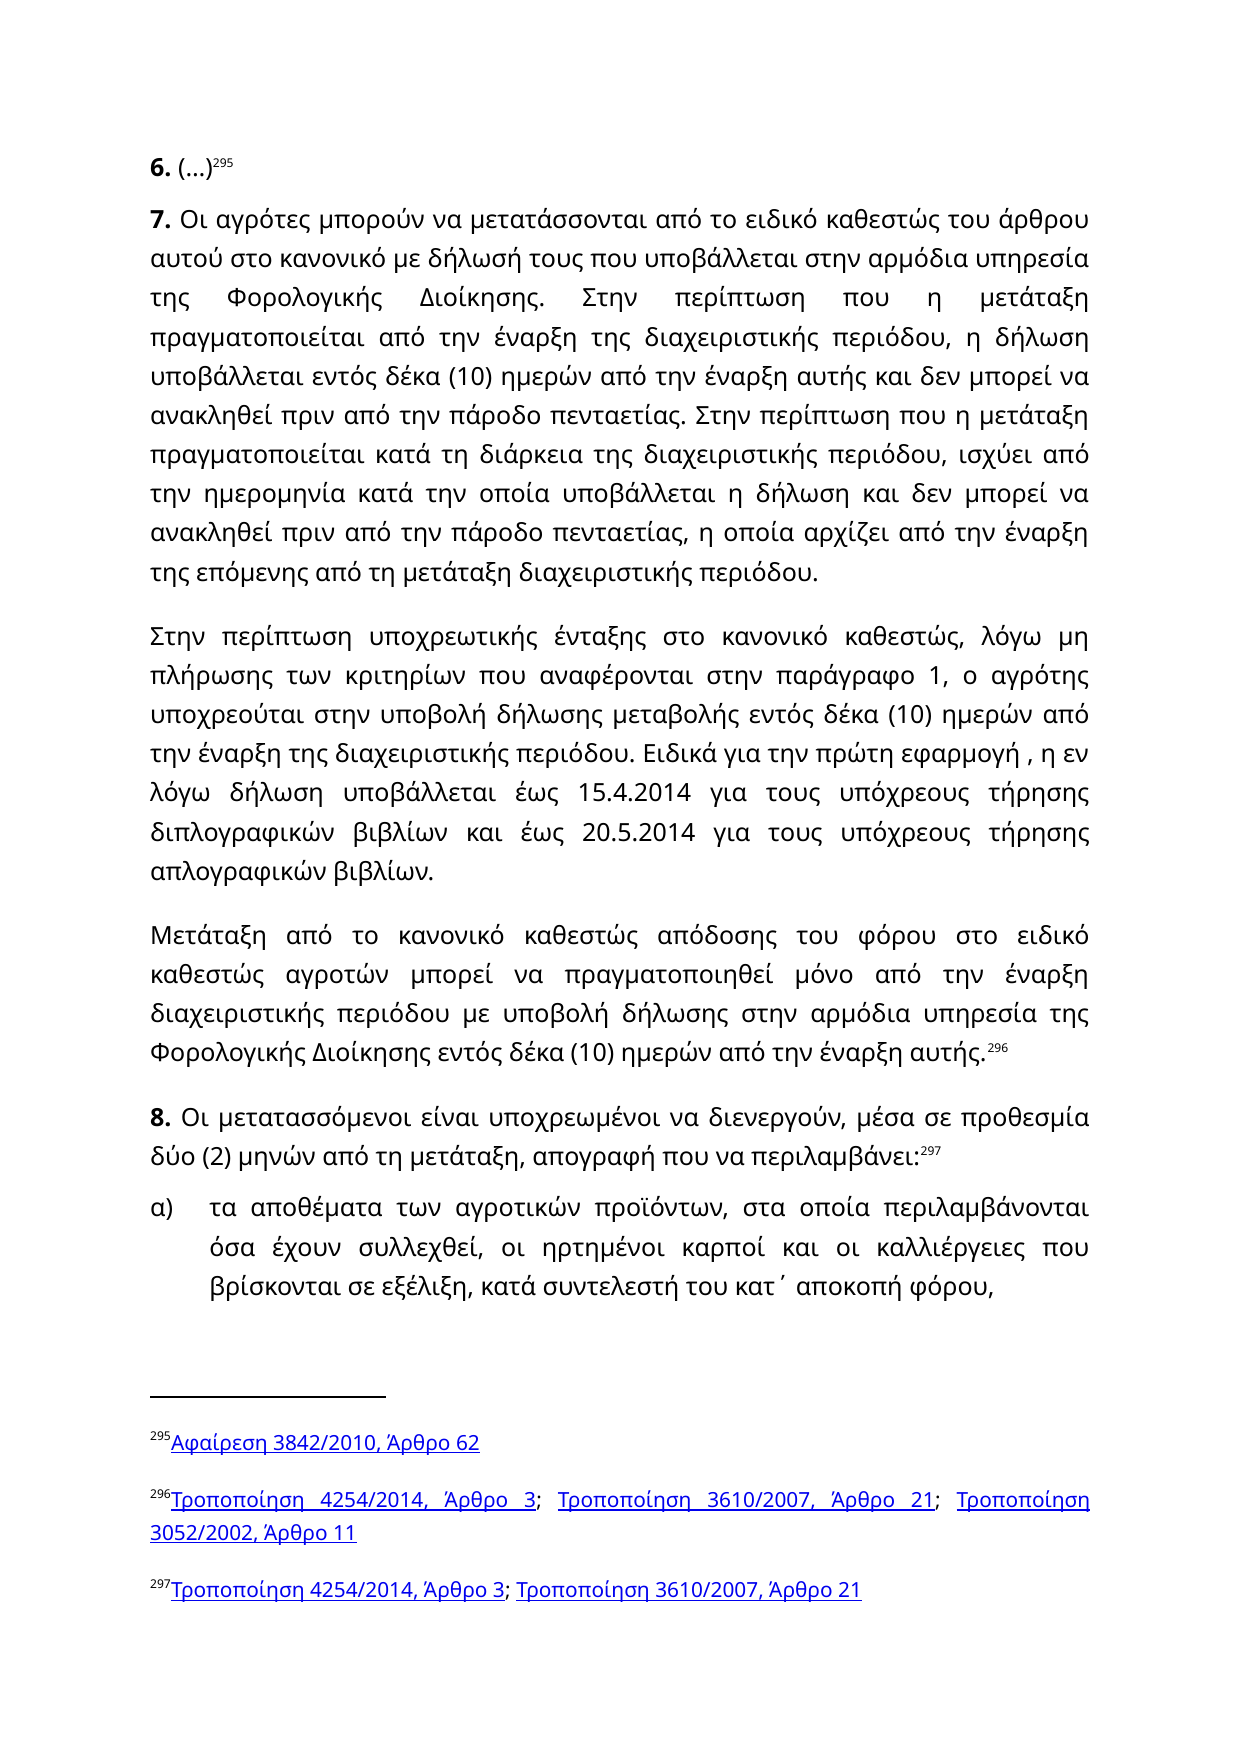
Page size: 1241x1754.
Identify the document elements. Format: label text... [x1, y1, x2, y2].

text Αφαίρεση 3842/2010, Άρθρο 62 [150, 1428, 1090, 1456]
list α) τα αποθέματα των αγροτικών προϊόντων, στα οποία περιλαμβάνονται όσα έχουν συλλεχθεί, οι ηρτημένοι καρποί και οι καλλιέργειες που βρίσκονται σε εξέλιξη, κατά συντελεστή του κατ΄ αποκοπή φόρου, [150, 1190, 1090, 1302]
text 7. Οι αγρότες μπορούν να μετατάσσονται από το ειδικό καθεστώς του άρθρου αυτού στο κανονικό με δήλωσή τους που υποβάλλεται στην αρμόδια υπηρεσία της Φορολογικής Διοίκησης. Στην περίπτωση που η μετάταξη πραγματοποιείται από την έναρξη της διαχειριστικής περιόδου, η δήλωση υποβάλλεται εντός δέκα (10) ημερών από την έναρξη αυτής και δεν μπορεί να ανακληθεί πριν από την πάροδο πενταετίας. Στην περίπτωση που η μετάταξη πραγματοποιείται κατά τη διάρκεια της διαχειριστικής περιόδου, ισχύει από την ημερομηνία κατά την οποία υποβάλλεται η δήλωση και δεν μπορεί να ανακληθεί πριν από την πάροδο πενταετίας, η οποία αρχίζει από την έναρξη της επόμενης από τη μετάταξη διαχειριστικής περιόδου. [150, 202, 1090, 588]
text 6. (…) [150, 150, 1090, 184]
text Στην περίπτωση υποχρεωτικής ένταξης στο κανονικό καθεστώς, λόγω μη πλήρωσης των κριτηρίων που αναφέρονται στην παράγραφο 1, ο αγρότης υποχρεούται στην υποβολή δήλωσης μεταβολής εντός δέκα (10) ημερών από την έναρξη της διαχειριστικής περιόδου. Ειδικά για την πρώτη εφαρμογή , η εν λόγω δήλωση υποβάλλεται έως 15.4.2014 για τους υπόχρεους τήρησης διπλογραφικών βιβλίων και έως 20.5.2014 για τους υπόχρεους τήρησης απλογραφικών βιβλίων. [150, 618, 1090, 887]
text 8. Οι μετατασσόμενοι είναι υποχρεωμένοι να διενεργούν, μέσα σε προθεσμία δύο (2) μηνών από τη μετάταξη, απογραφή που να περιλαμβάνει: [150, 1099, 1090, 1172]
text Τροποποίηση 4254/2014, Άρθρο 3; Τροποποίηση 3610/2007, Άρθρο 21; Τροποποίηση 3052/2002, Άρθρο 11 [150, 1485, 1090, 1546]
text Μετάταξη από το κανονικό καθεστώς απόδοσης του φόρου στο ειδικό καθεστώς αγροτών μπορεί να πραγματοποιηθεί μόνο από την έναρξη διαχειριστικής περιόδου με υποβολή δήλωσης στην αρμόδια υπηρεσία της Φορολογικής Διοίκησης εντός δέκα (10) ημερών από την έναρξη αυτής. [150, 917, 1090, 1069]
text Τροποποίηση 4254/2014, Άρθρο 3; Τροποποίηση 3610/2007, Άρθρο 21 [150, 1576, 1090, 1604]
